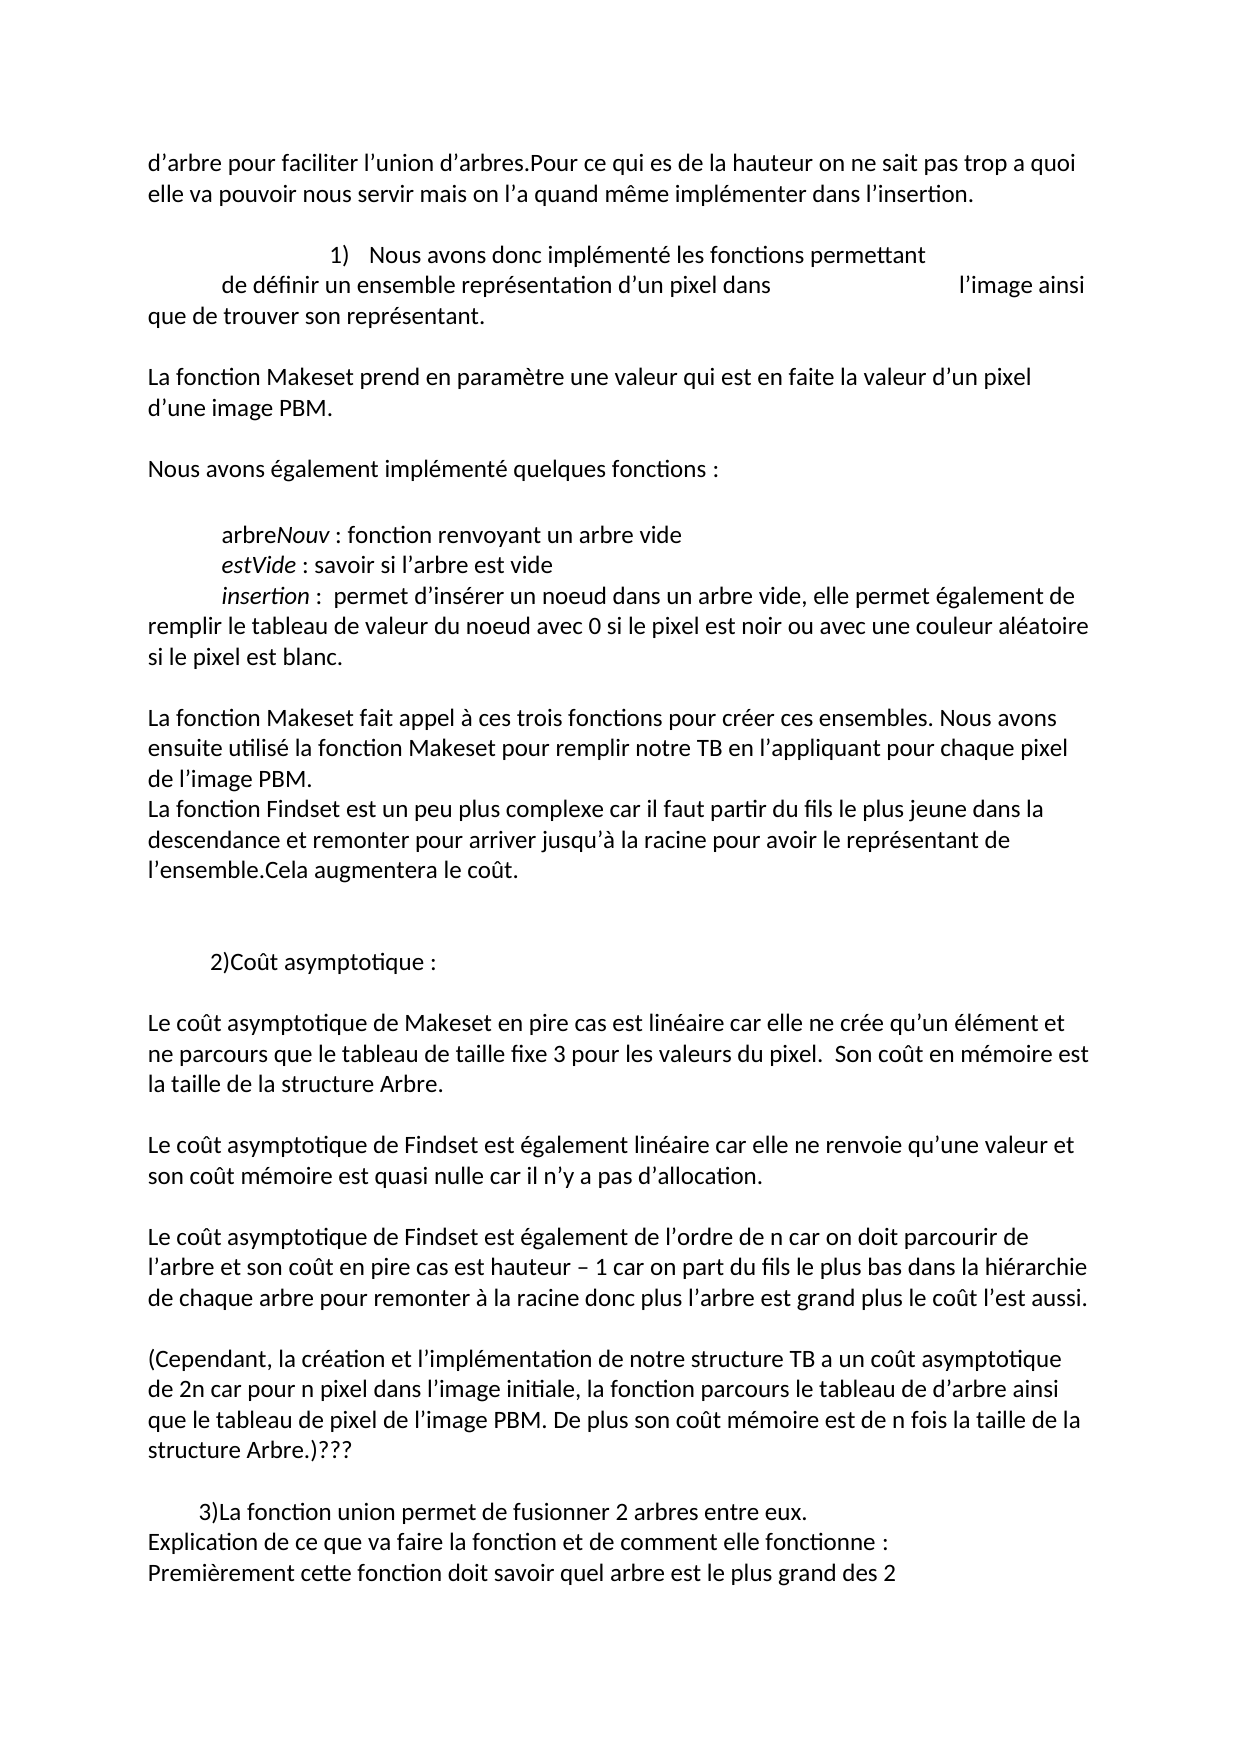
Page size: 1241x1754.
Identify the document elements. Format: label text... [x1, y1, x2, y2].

text La fonction Makeset fait appel à ces trois fonctions pour créer ces ensembles. Nous avons ensuite utilisé la fonction Makeset pour remplir notre TB en l’appliquant pour chaque pixel de l’image PBM. [148, 702, 1093, 794]
text Le coût asymptotique de Findset est également linéaire car elle ne renvoie qu’une valeur et son coût mémoire est quasi nulle car il n’y a pas d’allocation. [148, 1129, 1093, 1190]
text La fonction Findset est un peu plus complexe car il faut partir du fils le plus jeune dans la descendance et remonter pour arriver jusqu’à la racine pour avoir le représentant de l’ensemble.Cela augmentera le coût. [148, 794, 1093, 885]
list 1) Nous avons donc implémenté les fonctions permettant de définir un ensemble représentation d’un pixel dans l’image ainsi que de trouver son représentant. [148, 239, 1093, 331]
text La fonction Makeset prend en paramètre une valeur qui est en faite la valeur d’un pixel d’une image PBM. [148, 361, 1093, 422]
list Premièrement cette fonction doit savoir quel arbre est le plus grand des 2 [148, 1557, 1093, 1587]
text d’arbre pour faciliter l’union d’arbres.Pour ce qui es de la hauteur on ne sait pas trop a quoi elle va pouvoir nous servir mais on l’a quand même implémenter dans l’insertion. [148, 148, 1093, 209]
list 3)La fonction union permet de fusionner 2 arbres entre eux. [148, 1496, 1093, 1526]
text insertion : permet d’insérer un noeud dans un arbre vide, elle permet également de remplir le tableau de valeur du noeud avec 0 si le pixel est noir ou avec une couleur aléatoire si le pixel est blanc. [148, 580, 1093, 672]
text Le coût asymptotique de Findset est également de l’ordre de n car on doit parcourir de l’arbre et son coût en pire cas est hauteur – 1 car on part du fils le plus bas dans la hiérarchie de chaque arbre pour remonter à la racine donc plus l’arbre est grand plus le coût l’est aussi. [148, 1221, 1093, 1312]
text arbreNouv : fonction renvoyant un arbre vide [148, 519, 1093, 549]
text estVide : savoir si l’arbre est vide [148, 549, 1093, 580]
text Le coût asymptotique de Makeset en pire cas est linéaire car elle ne crée qu’un élément et ne parcours que le tableau de taille fixe 3 pour les valeurs du pixel. Son coût en mémoire est la taille de la structure Arbre. [148, 1007, 1093, 1099]
list Explication de ce que va faire la fonction et de comment elle fonctionne : [148, 1526, 1093, 1557]
text Nous avons également implémenté quelques fonctions : [148, 453, 1093, 483]
text (Cependant, la création et l’implémentation de notre structure TB a un coût asymptotique de 2n car pour n pixel dans l’image initiale, la fonction parcours le tableau de d’arbre ainsi que le tableau de pixel de l’image PBM. De plus son coût mémoire est de n fois la taille de la structure Arbre.)??? [148, 1343, 1093, 1465]
list 2)Coût asymptotique : [148, 946, 1093, 977]
